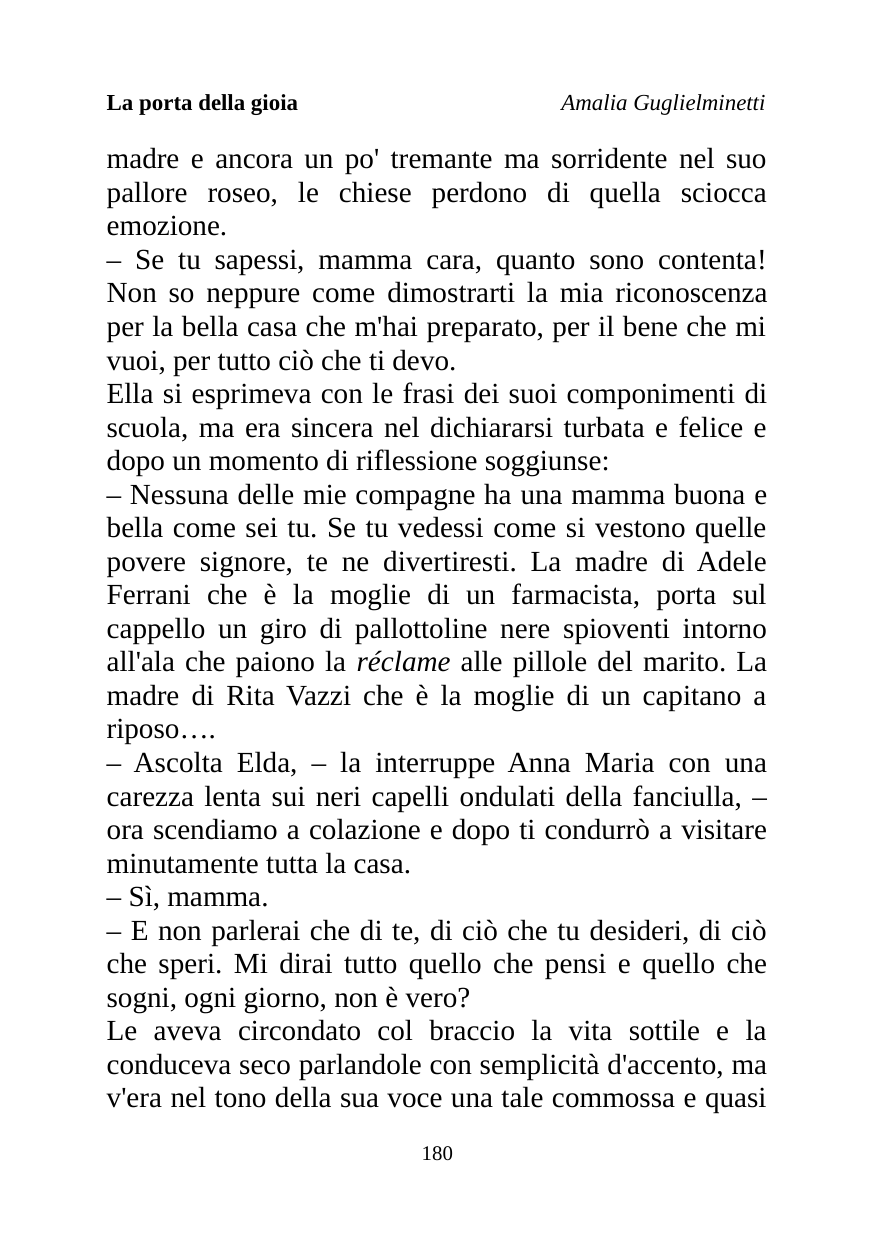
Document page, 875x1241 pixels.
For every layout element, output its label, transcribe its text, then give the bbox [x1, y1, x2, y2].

text – Ascolta Elda, – la interruppe Anna Maria con una carezza lenta sui neri capelli ondulati della fanciulla, – ora scendiamo a colazione e dopo ti condurrò a visitare minutamente tutta la casa. [106, 745, 768, 879]
text Le aveva circondato col braccio la vita sottile e la conduceva seco parlandole con semplicità d'accento, ma v'era nel tono della sua voce una tale commossa e quasi [106, 1013, 768, 1114]
text – Sì, mamma. [106, 879, 768, 913]
text Ella si esprimeva con le frasi dei suoi componimenti di scuola, ma era sincera nel dichiararsi turbata e felice e dopo un momento di riflessione soggiunse: [106, 376, 768, 477]
text – E non parlerai che di te, di ciò che tu desideri, di ciò che speri. Mi dirai tutto quello che pensi e quello che sogni, ogni giorno, non è vero? [106, 913, 768, 1013]
text – Nessuna delle mie compagne ha una mamma buona e bella come sei tu. Se tu vedessi come si vestono quelle povere signore, te ne divertiresti. La madre di Adele Ferrani che è la moglie di un farmacista, porta sul cappello un giro di pallottoline nere spioventi intorno all'ala che paiono la réclame alle pillole del marito. La madre di Rita Vazzi che è la moglie di un capitano a riposo…. [106, 477, 768, 745]
text madre e ancora un po' tremante ma sorridente nel suo pallore roseo, le chiese perdono di quella sciocca emozione. [106, 141, 768, 242]
text – Se tu sapessi, mamma cara, quanto sono contenta! Non so neppure come dimostrarti la mia riconoscenza per la bella casa che m'hai preparato, per il bene che mi vuoi, per tutto ciò che ti devo. [106, 242, 768, 376]
